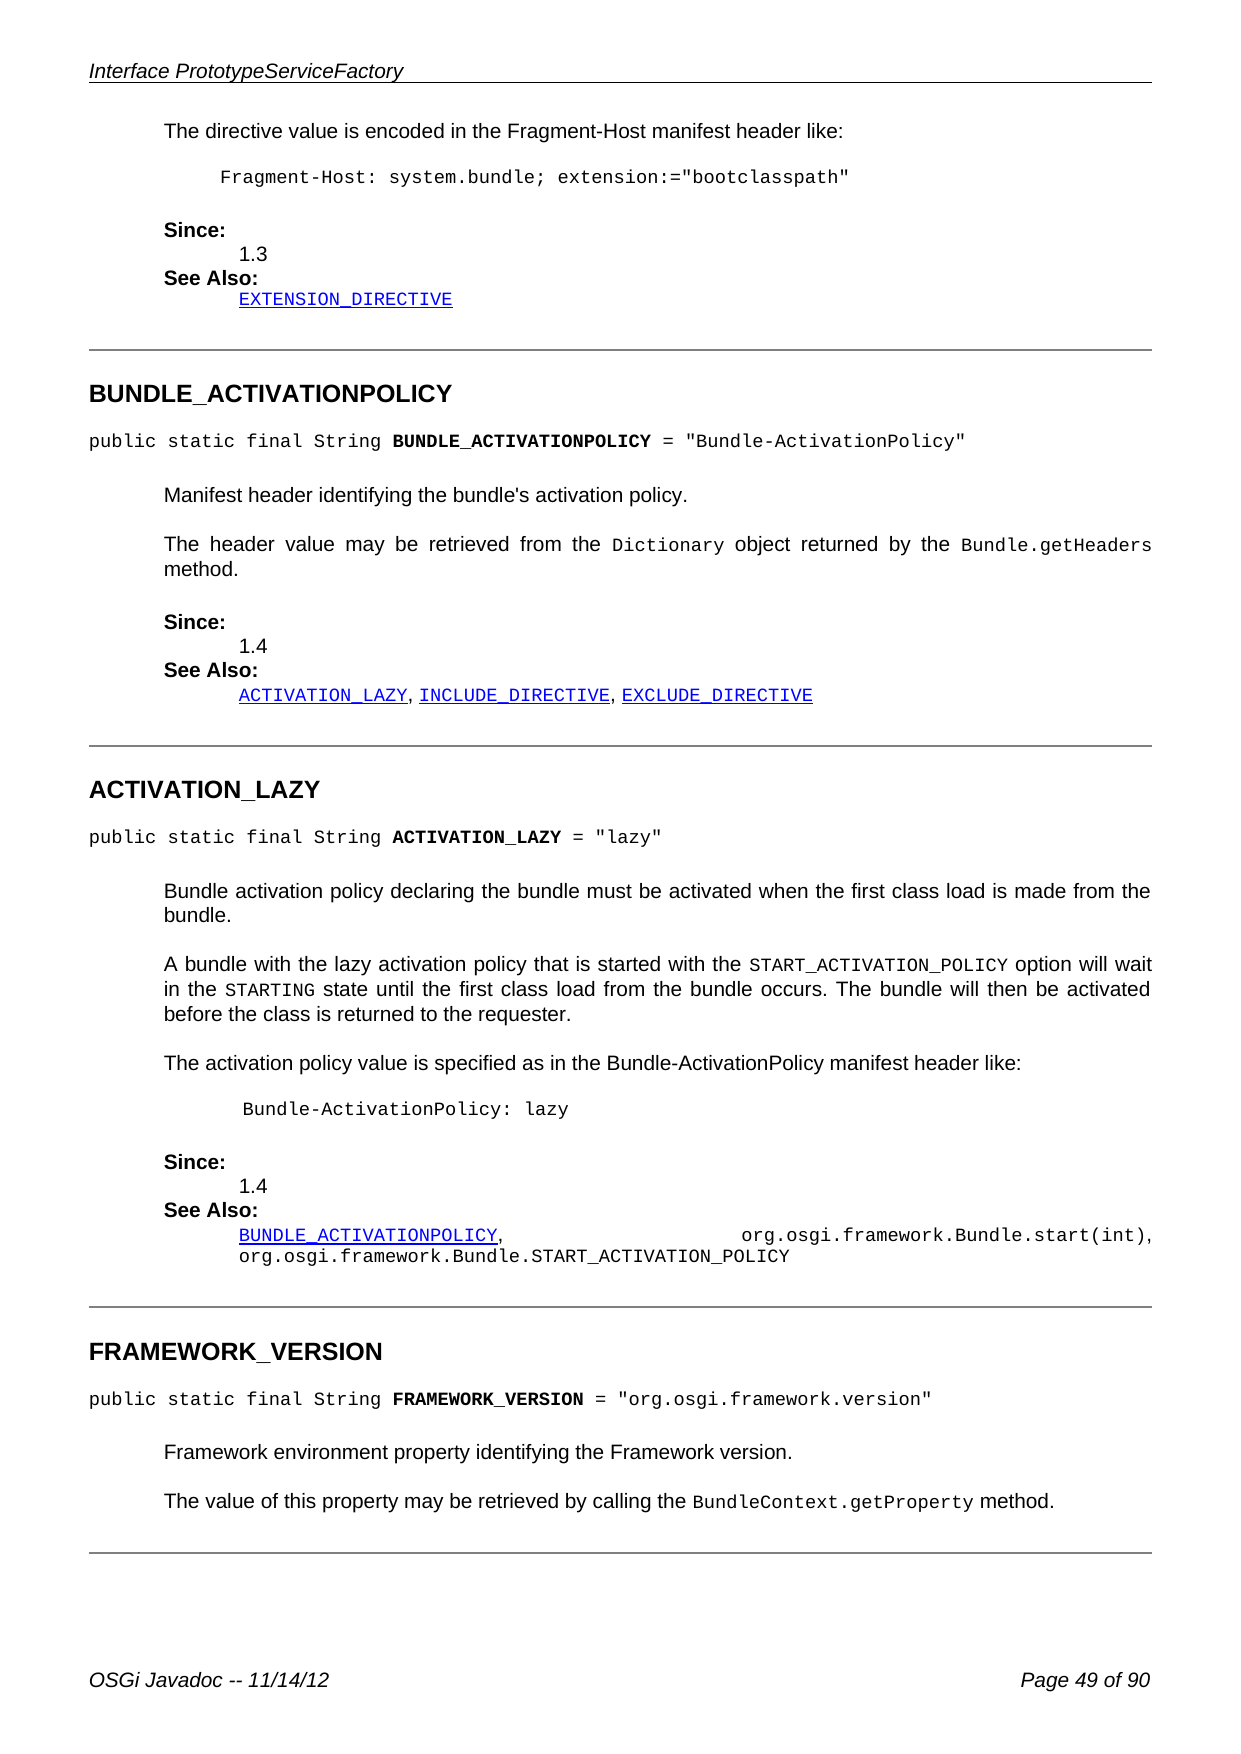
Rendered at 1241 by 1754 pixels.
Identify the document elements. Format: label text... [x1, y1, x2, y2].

subtitle ACTIVATION_LAZY [88, 775, 1152, 804]
text The directive value is encoded in the Fragment-Host manifest header like: [163, 118, 1152, 142]
text See Also: [163, 1198, 1152, 1222]
text 1.4 [238, 1174, 1152, 1198]
text Framework environment property identifying the Framework version. [163, 1440, 1152, 1464]
text 1.3 [238, 242, 1152, 266]
text ACTIVATION_LAZY, INCLUDE_DIRECTIVE, EXCLUDE_DIRECTIVE [238, 682, 1152, 707]
text Since: [163, 610, 1152, 634]
text The value of this property may be retrieved by calling the BundleContext.getProperty method. [163, 1489, 1152, 1514]
text See Also: [163, 658, 1152, 682]
text Fragment-Host: system.bundle; extension:="bootclasspath" [163, 167, 1152, 189]
text 1.4 [238, 634, 1152, 658]
text The header value may be retrieved from the Dictionary object returned by the Bundle.getHeaders method. [163, 531, 1152, 581]
text public static final String FRAMEWORK_VERSION = "org.osgi.framework.version" [88, 1389, 1152, 1411]
text EXTENSION_DIRECTIVE [238, 290, 1152, 311]
text See Also: [163, 266, 1152, 290]
text Bundle activation policy declaring the bundle must be activated when the first class load is made from the bundle. [163, 878, 1152, 926]
text public static final String ACTIVATION_LAZY = "lazy" [88, 828, 1152, 849]
subtitle BUNDLE_ACTIVATIONPOLICY [88, 379, 1152, 408]
text BUNDLE_ACTIVATIONPOLICY, org.osgi.framework.Bundle.start(int), org.osgi.framework.Bundle.START_ACTIVATION_POLICY [238, 1222, 1152, 1268]
subtitle FRAMEWORK_VERSION [88, 1337, 1152, 1365]
text public static final String BUNDLE_ACTIVATIONPOLICY = "Bundle-ActivationPolicy" [88, 432, 1152, 453]
text Since: [163, 218, 1152, 242]
text A bundle with the lazy activation policy that is started with the START_ACTIVATION_POLICY option will wait in the STARTING state until the first class load from the bundle occurs. The bundle will then be activated before the class is returned to the requester. [163, 951, 1152, 1026]
text Bundle-ActivationPolicy: lazy [163, 1100, 1152, 1121]
text The activation policy value is specified as in the Bundle-ActivationPolicy manifest header like: [163, 1051, 1152, 1075]
text Manifest header identifying the bundle's activation policy. [163, 482, 1152, 506]
text Since: [163, 1150, 1152, 1174]
